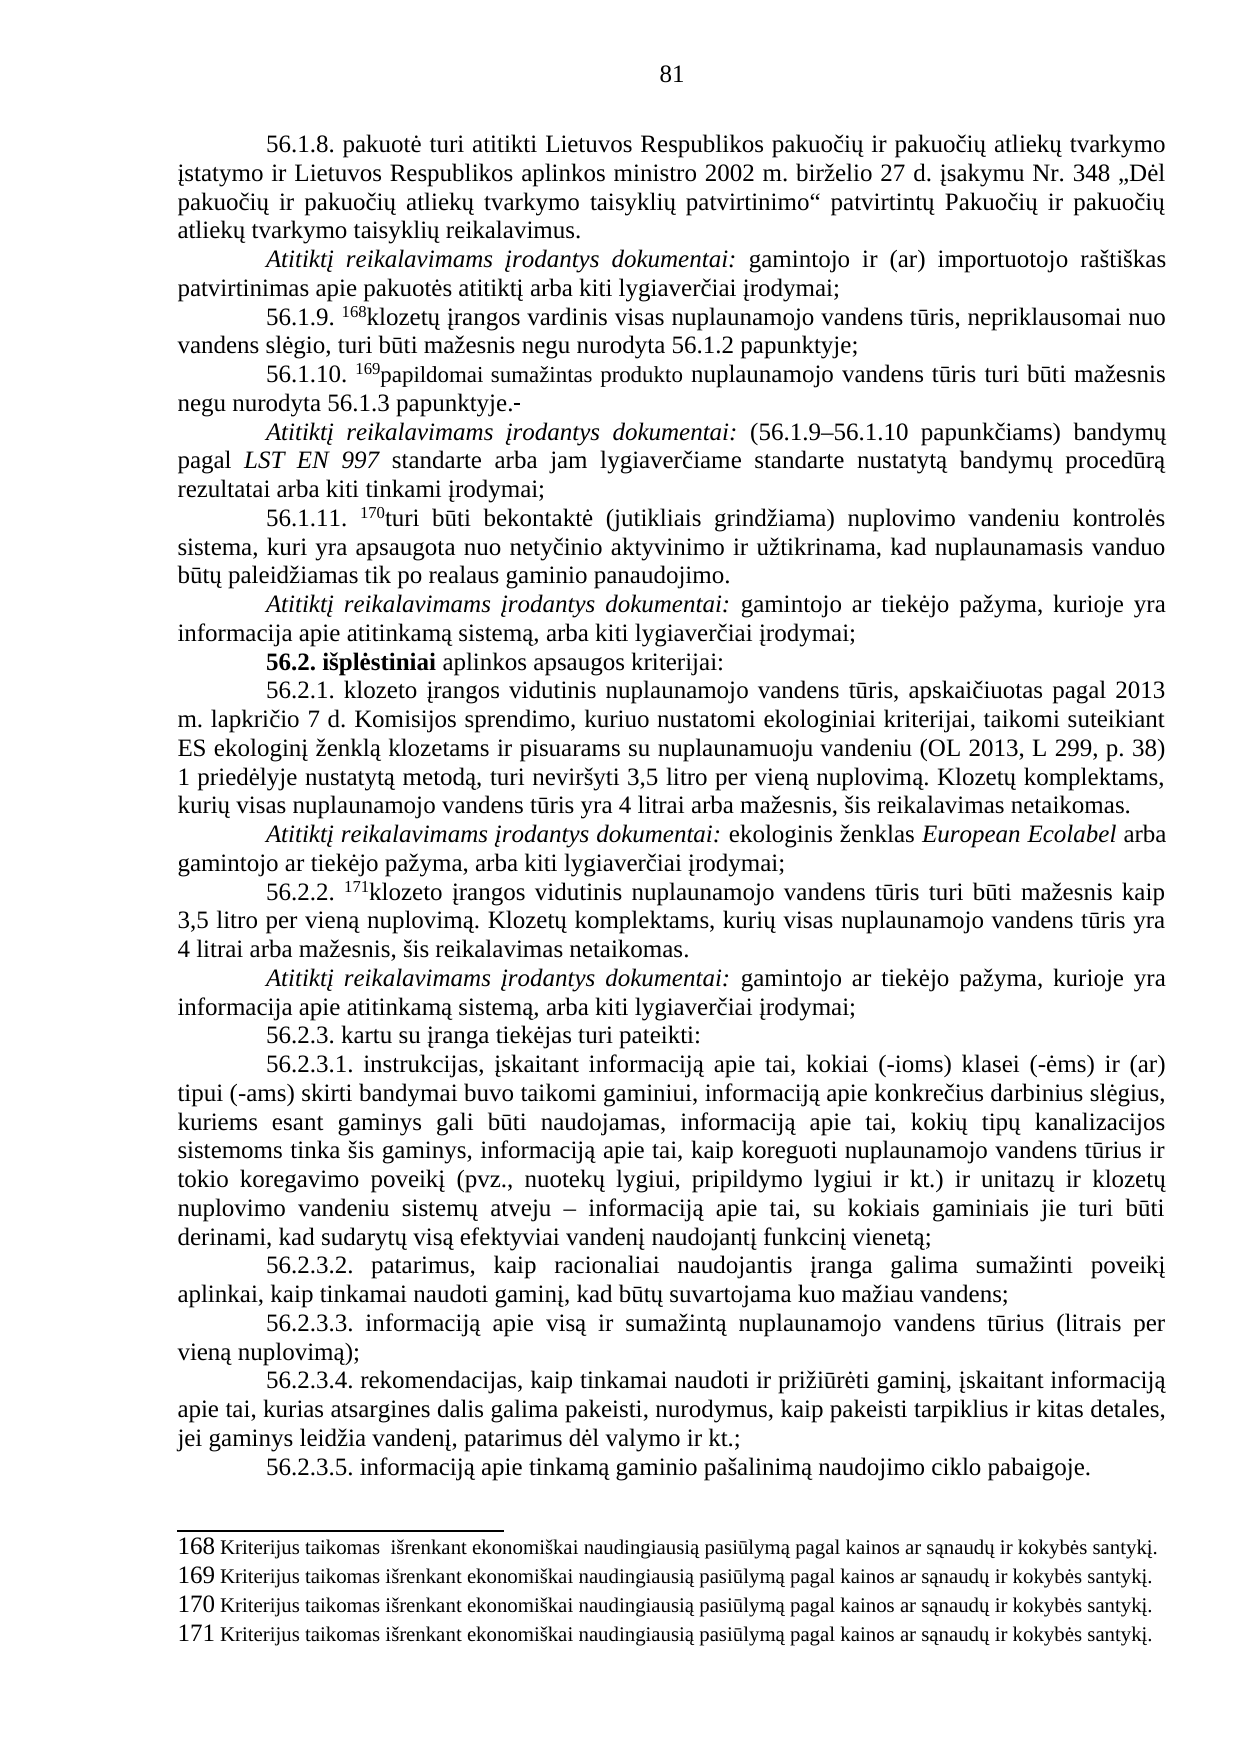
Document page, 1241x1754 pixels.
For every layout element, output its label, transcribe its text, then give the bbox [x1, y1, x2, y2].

text 56.1.8. pakuotė turi atitikti Lietuvos Respublikos pakuočių ir pakuočių atliekų tvarkymo įstatymo ir Lietuvos Respublikos aplinkos ministro 2002 m. birželio 27 d. įsakymu Nr. 348 „Dėl pakuočių ir pakuočių atliekų tvarkymo taisyklių patvirtinimo“ patvirtintų Pakuočių ir pakuočių atliekų tvarkymo taisyklių reikalavimus. [177, 129, 1166, 244]
text 56.2.3. kartu su įranga tiekėjas turi pateikti: [177, 1020, 1166, 1049]
text 56.1.11. turi būti bekontaktė (jutikliais grindžiama) nuplovimo vandeniu kontrolės sistema, kuri yra apsaugota nuo netyčinio aktyvinimo ir užtikrinama, kad nuplaunamasis vanduo būtų paleidžiamas tik po realaus gaminio panaudojimo. [177, 503, 1166, 589]
text 56.2.3.3. informaciją apie visą ir sumažintą nuplaunamojo vandens tūrius (litrais per vieną nuplovimą); [177, 1308, 1166, 1365]
text 56.2.3.1. instrukcijas, įskaitant informaciją apie tai, kokiai (-ioms) klasei (-ėms) ir (ar) tipui (-ams) skirti bandymai buvo taikomi gaminiui, informaciją apie konkrečius darbinius slėgius, kuriems esant gaminys gali būti naudojamas, informaciją apie tai, kokių tipų kanalizacijos sistemoms tinka šis gaminys, informaciją apie tai, kaip koreguoti nuplaunamojo vandens tūrius ir tokio koregavimo poveikį (pvz., nuotekų lygiui, pripildymo lygiui ir kt.) ir unitazų ir klozetų nuplovimo vandeniu sistemų atveju – informaciją apie tai, su kokiais gaminiais jie turi būti derinami, kad sudarytų visą efektyviai vandenį naudojantį funkcinį vienetą; [177, 1049, 1166, 1250]
text 56.1.9. klozetų įrangos vardinis visas nuplaunamojo vandens tūris, nepriklausomai nuo vandens slėgio, turi būti mažesnis negu nurodyta 56.1.2 papunktyje; [177, 302, 1166, 359]
text Atitiktį reikalavimams įrodantys dokumentai: gamintojo ar tiekėjo pažyma, kurioje yra informacija apie atitinkamą sistemą, arba kiti lygiaverčiai įrodymai; [177, 963, 1166, 1020]
text Atitiktį reikalavimams įrodantys dokumentai: (56.1.9–56.1.10 papunkčiams) bandymų pagal LST EN 997 standarte arba jam lygiaverčiame standarte nustatytą bandymų procedūrą rezultatai arba kiti tinkami įrodymai; [177, 417, 1166, 503]
text Atitiktį reikalavimams įrodantys dokumentai: gamintojo ar tiekėjo pažyma, kurioje yra informacija apie atitinkamą sistemą, arba kiti lygiaverčiai įrodymai; [177, 589, 1166, 647]
text Atitiktį reikalavimams įrodantys dokumentai: ekologinis ženklas European Ecolabel arba gamintojo ar tiekėjo pažyma, arba kiti lygiaverčiai įrodymai; [177, 819, 1166, 877]
text Kriterijus taikomas išrenkant ekonomiškai naudingiausią pasiūlymą pagal kainos ar sąnaudų ir kokybės santykį. [177, 1560, 1166, 1589]
text 56.2.3.4. rekomendacijas, kaip tinkamai naudoti ir prižiūrėti gaminį, įskaitant informaciją apie tai, kurias atsargines dalis galima pakeisti, nurodymus, kaip pakeisti tarpiklius ir kitas detales, jei gaminys leidžia vandenį, patarimus dėl valymo ir kt.; [177, 1365, 1166, 1452]
text 56.2.3.2. patarimus, kaip racionaliai naudojantis įranga galima sumažinti poveikį aplinkai, kaip tinkamai naudoti gaminį, kad būtų suvartojama kuo mažiau vandens; [177, 1250, 1166, 1308]
text 56.2.3.5. informaciją apie tinkamą gaminio pašalinimą naudojimo ciklo pabaigoje. [177, 1452, 1166, 1480]
text 56.2.1. klozeto įrangos vidutinis nuplaunamojo vandens tūris, apskaičiuotas pagal 2013 m. lapkričio 7 d. Komisijos sprendimo, kuriuo nustatomi ekologiniai kriterijai, taikomi suteikiant ES ekologinį ženklą klozetams ir pisuarams su nuplaunamuoju vandeniu (OL 2013, L 299, p. 38) 1 priedėlyje nustatytą metodą, turi neviršyti 3,5 litro per vieną nuplovimą. Klozetų komplektams, kurių visas nuplaunamojo vandens tūris yra 4 litrai arba mažesnis, šis reikalavimas netaikomas. [177, 675, 1166, 819]
text Kriterijus taikomas išrenkant ekonomiškai naudingiausią pasiūlymą pagal kainos ar sąnaudų ir kokybės santykį. [177, 1531, 1166, 1560]
text Kriterijus taikomas išrenkant ekonomiškai naudingiausią pasiūlymą pagal kainos ar sąnaudų ir kokybės santykį. [177, 1589, 1166, 1618]
text Kriterijus taikomas išrenkant ekonomiškai naudingiausią pasiūlymą pagal kainos ar sąnaudų ir kokybės santykį. [177, 1618, 1166, 1646]
text 56.1.10. papildomai sumažintas produkto nuplaunamojo vandens tūris turi būti mažesnis negu nurodyta 56.1.3 papunktyje. [177, 359, 1166, 417]
text 56.2. išplėstiniai aplinkos apsaugos kriterijai: [177, 647, 1166, 675]
text 56.2.2. klozeto įrangos vidutinis nuplaunamojo vandens tūris turi būti mažesnis kaip 3,5 litro per vieną nuplovimą. Klozetų komplektams, kurių visas nuplaunamojo vandens tūris yra 4 litrai arba mažesnis, šis reikalavimas netaikomas. [177, 877, 1166, 963]
text Atitiktį reikalavimams įrodantys dokumentai: gamintojo ir (ar) importuotojo raštiškas patvirtinimas apie pakuotės atitiktį arba kiti lygiaverčiai įrodymai; [177, 244, 1166, 302]
